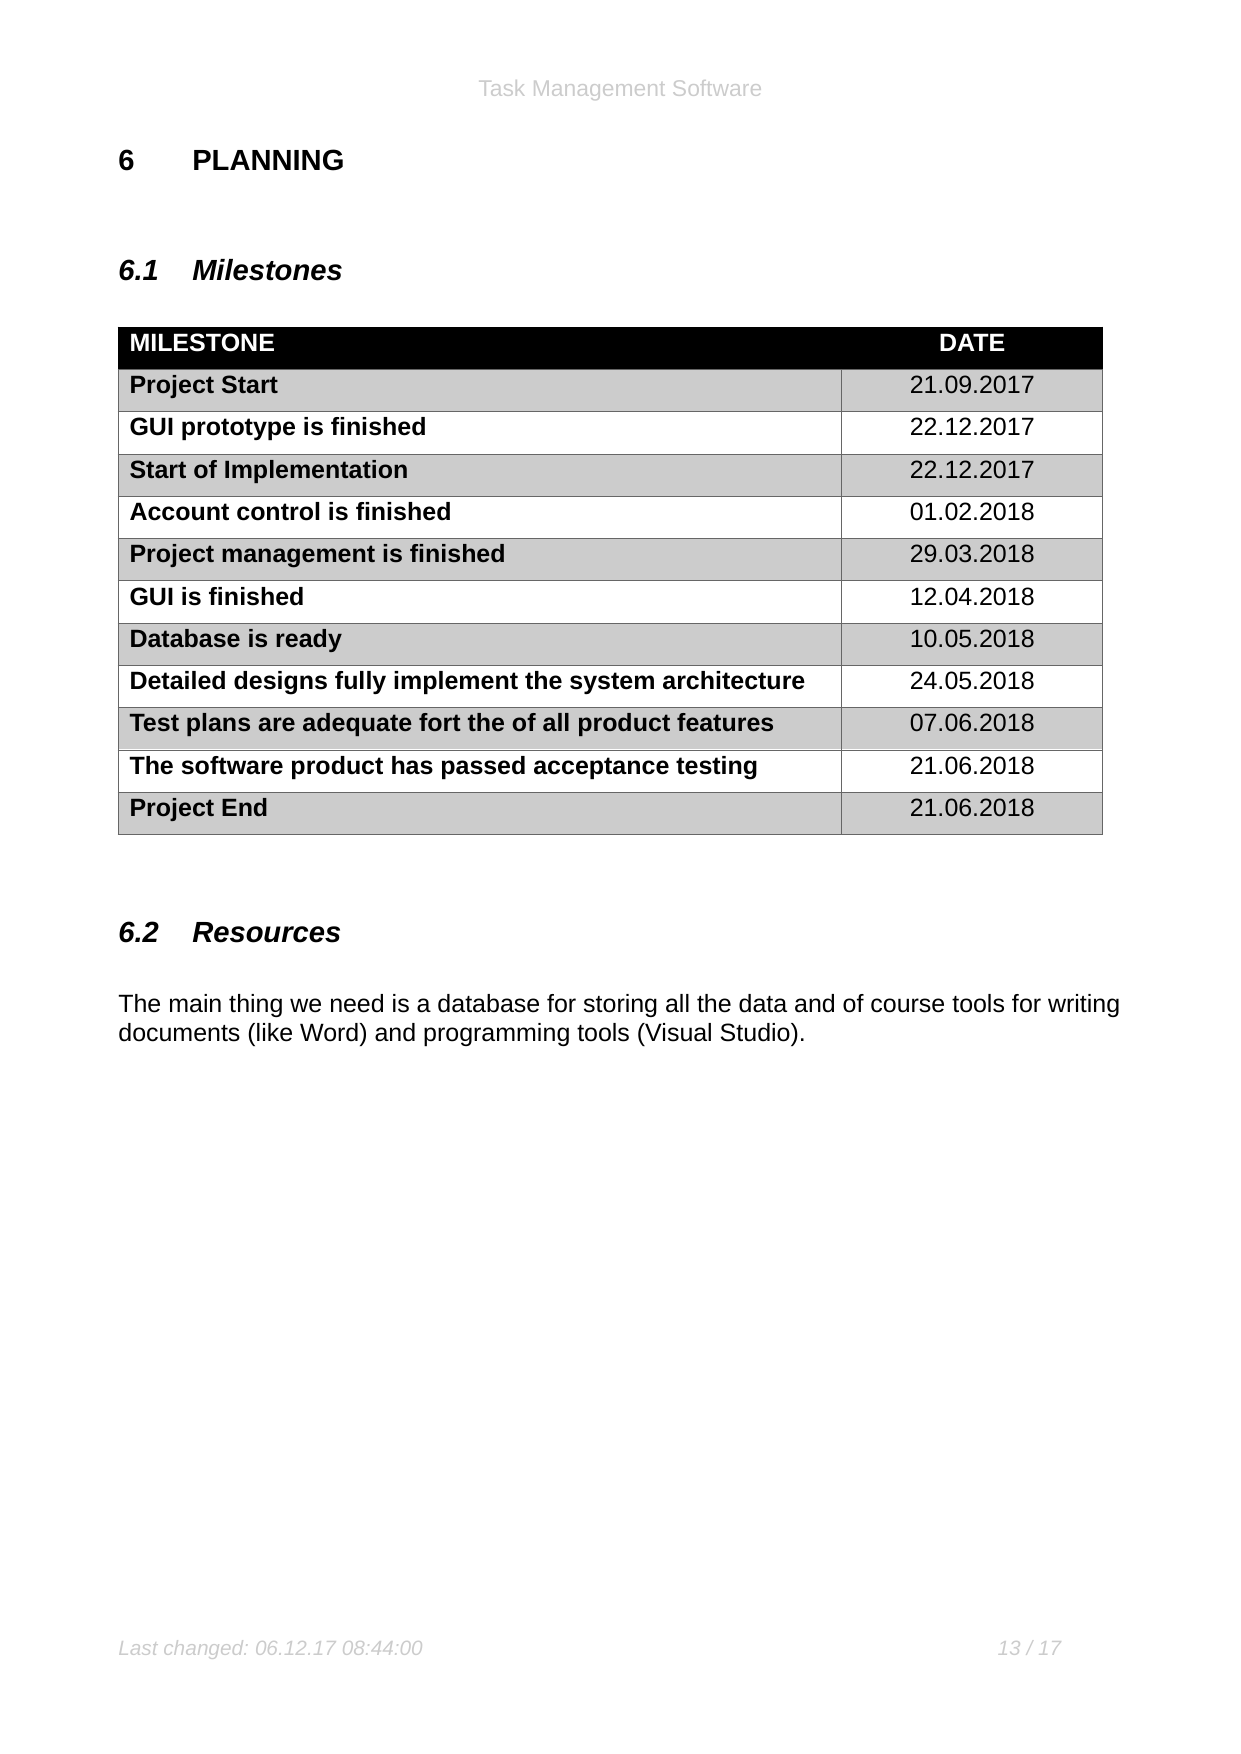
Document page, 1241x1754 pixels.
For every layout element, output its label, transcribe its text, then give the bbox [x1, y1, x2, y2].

table_cell 12.04.2018 [842, 581, 1102, 623]
table_header DATE [841, 328, 1102, 369]
table_cell The software product has passed acceptance testing [119, 751, 841, 792]
text The main thing we need is a database for storing all the data and of course tools for writing documents (like Word) and programming tools (Visual Studio). [118, 989, 1122, 1047]
table_cell Detailed designs fully implement the system architecture [119, 666, 841, 707]
table_cell 21.09.2017 [842, 370, 1102, 411]
table_cell 10.05.2018 [842, 624, 1102, 665]
table_cell 21.06.2018 [842, 793, 1102, 834]
table_cell GUI is finished [119, 581, 841, 623]
table_cell Project End [119, 793, 841, 834]
table_cell 22.12.2017 [842, 412, 1102, 453]
table_cell 07.06.2018 [842, 708, 1102, 749]
table_cell Start of Implementation [119, 455, 841, 496]
table_cell 22.12.2017 [842, 455, 1102, 496]
table_cell Project management is finished [119, 539, 841, 580]
table_cell Account control is finished [119, 497, 841, 538]
table_cell Project Start [119, 370, 841, 411]
table_cell 21.06.2018 [842, 751, 1102, 792]
subtitle Milestones [118, 253, 1122, 287]
table_header MILESTONE [119, 328, 841, 369]
subtitle Planning [118, 143, 1122, 177]
table_cell Test plans are adequate fort the of all product features [119, 708, 841, 749]
table_cell Database is ready [119, 624, 841, 665]
table_cell 29.03.2018 [842, 539, 1102, 580]
subtitle Resources [118, 915, 1122, 949]
table_cell 24.05.2018 [842, 666, 1102, 707]
table_cell 01.02.2018 [842, 497, 1102, 538]
table_cell GUI prototype is finished [119, 412, 841, 453]
